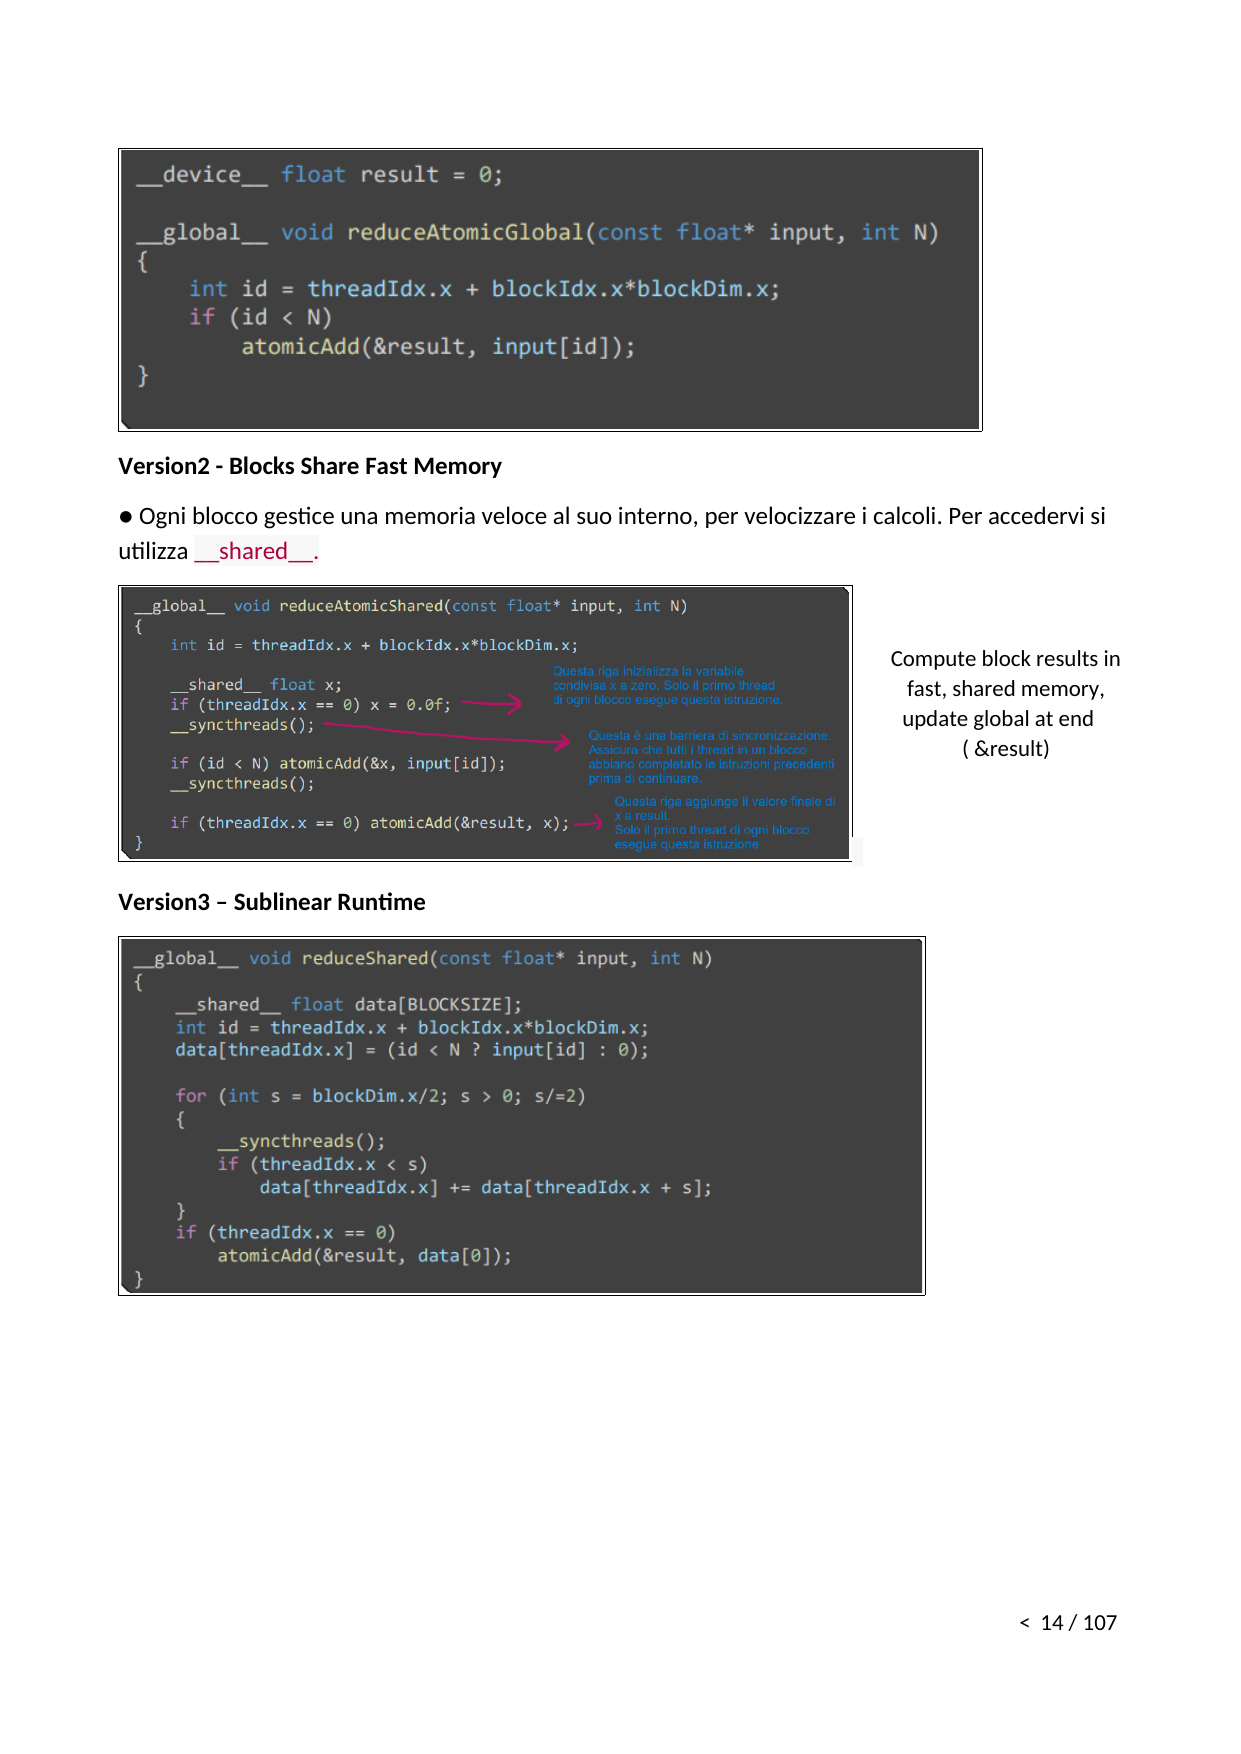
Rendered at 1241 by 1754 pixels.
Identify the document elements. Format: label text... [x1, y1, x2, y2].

picture [121, 150, 979, 429]
text Version2 - Blocks Share Fast Memory [118, 450, 1122, 481]
text ● Ogni blocco gestice una memoria veloce al suo interno, per velocizzare i calcoli. Per accedervi si utilizza __shared__. [118, 500, 1122, 566]
picture [121, 587, 849, 859]
picture [121, 939, 923, 1293]
text Version3 – Sublinear Runtime [118, 887, 1122, 917]
